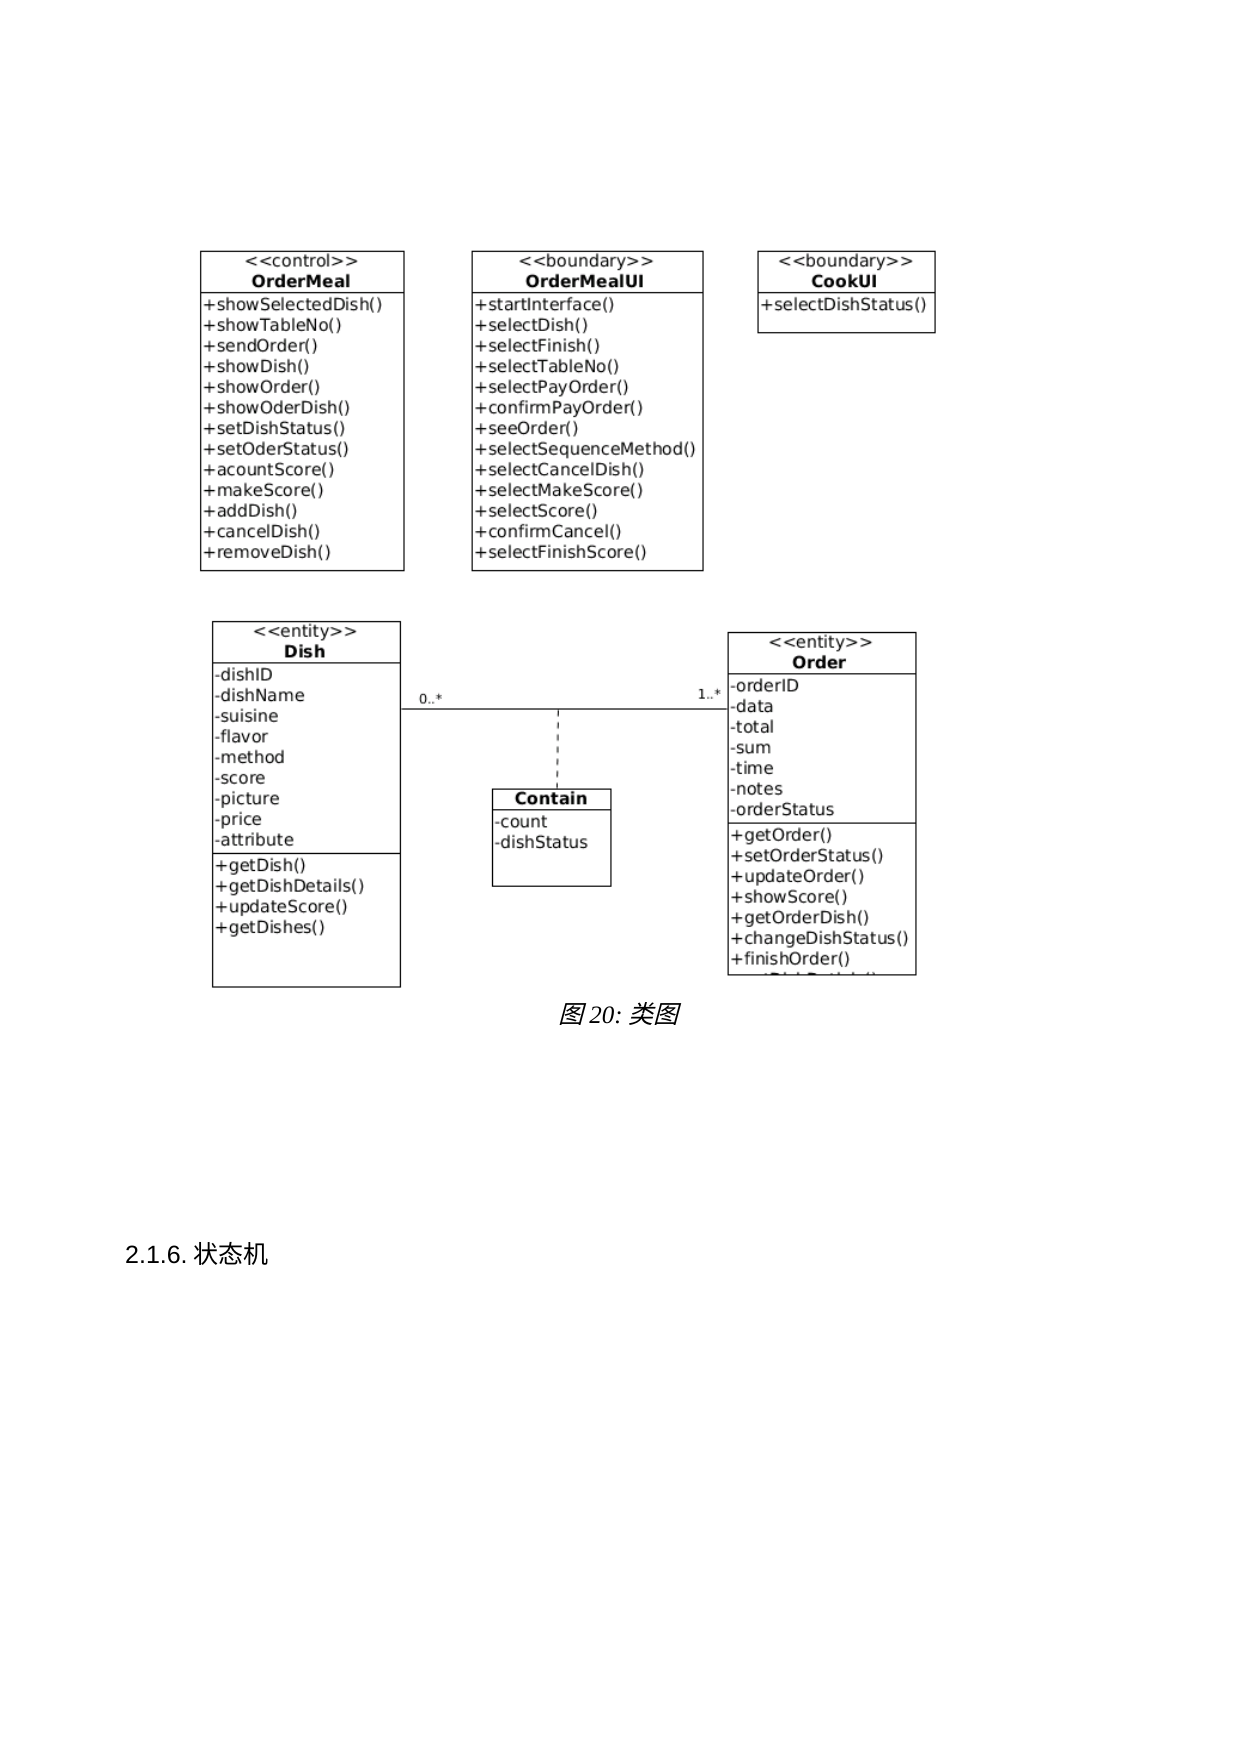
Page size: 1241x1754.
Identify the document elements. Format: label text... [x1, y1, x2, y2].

subtitle 状态机 [118, 1235, 1122, 1271]
picture [187, 246, 1053, 995]
text 图 20: 类图 [174, 995, 1066, 1031]
